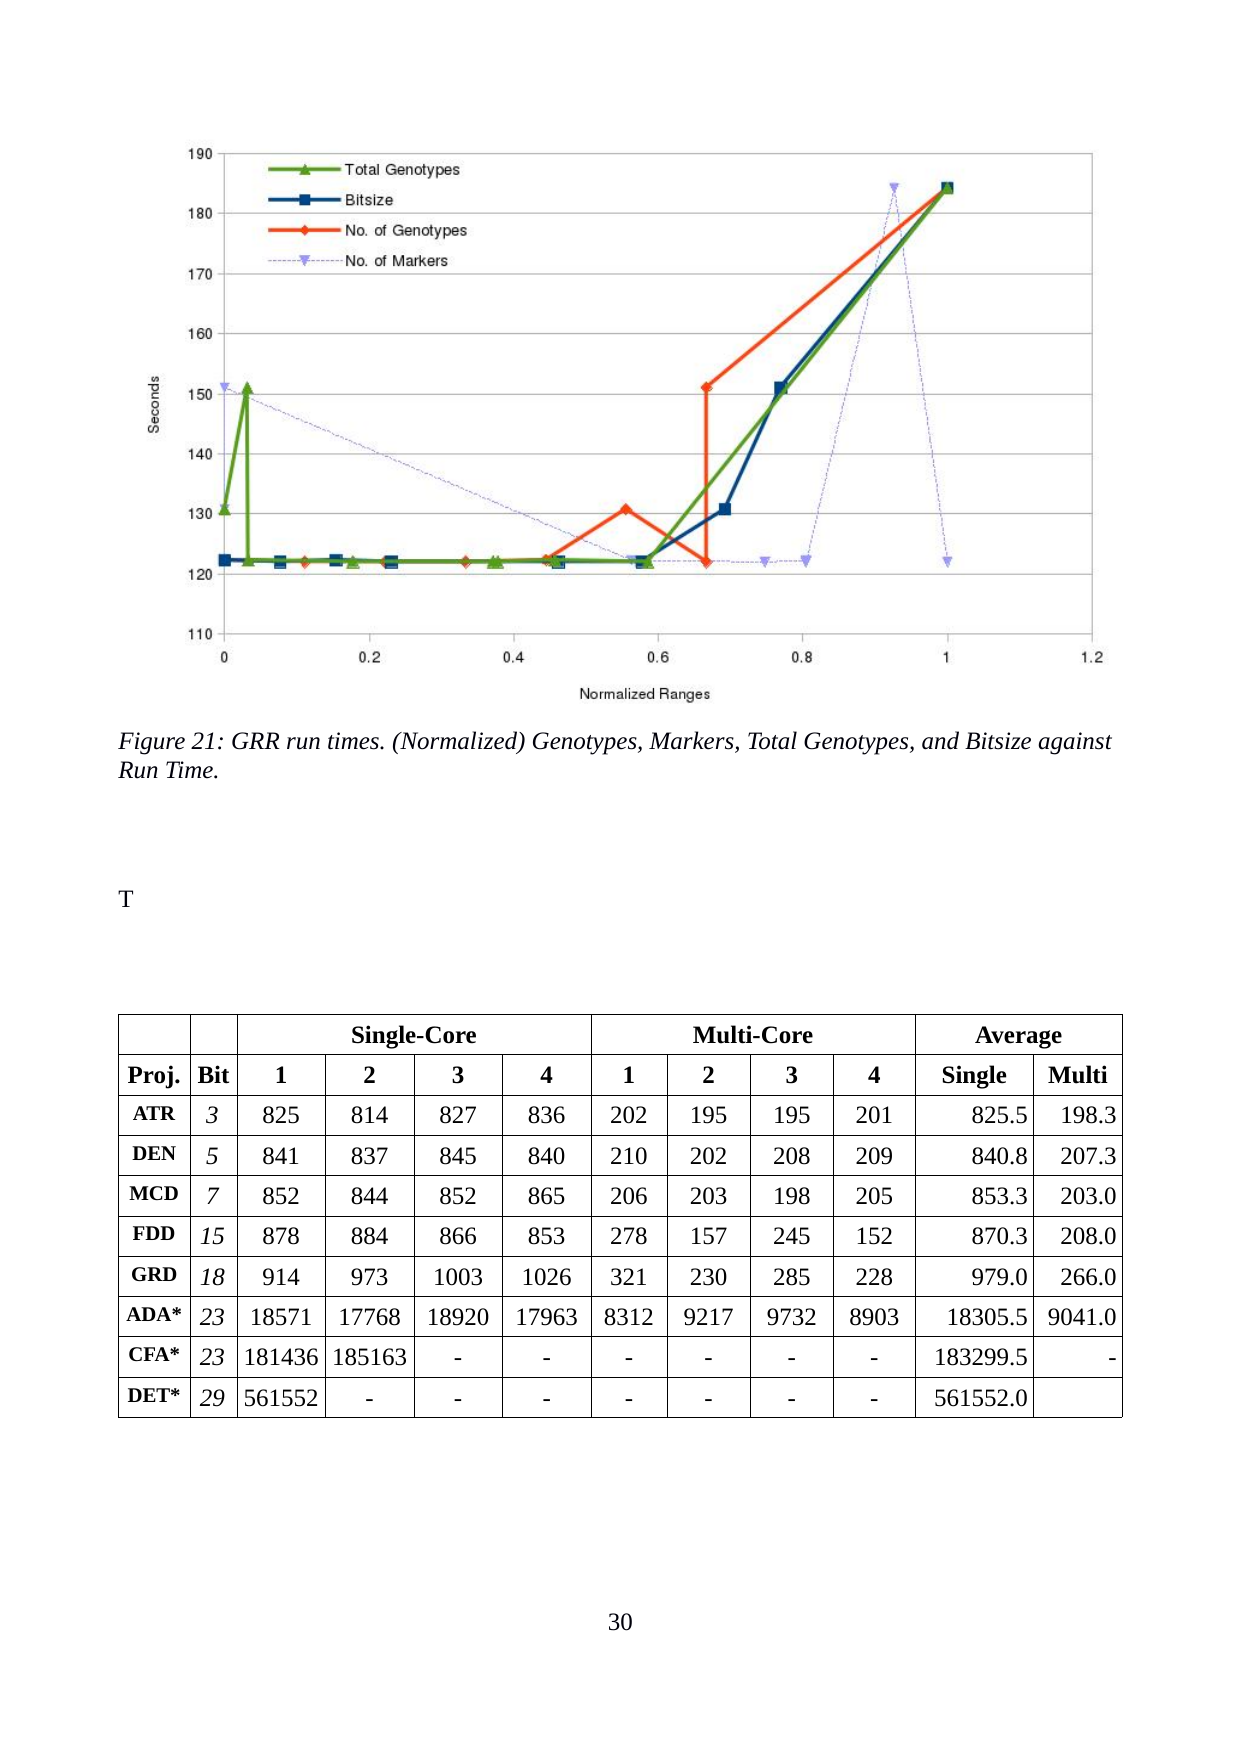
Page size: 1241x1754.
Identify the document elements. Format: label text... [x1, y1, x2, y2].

table_cell 202 [592, 1096, 667, 1135]
table_cell 884 [326, 1217, 414, 1256]
table_cell Multi [1034, 1055, 1122, 1094]
table_cell 9041.0 [1034, 1297, 1122, 1336]
table_cell - [834, 1337, 915, 1377]
table_cell 2 [326, 1055, 414, 1094]
table_cell 266.0 [1034, 1257, 1122, 1296]
table_cell 878 [238, 1217, 325, 1256]
table_cell 207.3 [1034, 1136, 1122, 1175]
table_cell 1003 [415, 1257, 502, 1296]
table_cell MCD [119, 1176, 190, 1216]
table_cell 825 [238, 1096, 325, 1135]
table_cell 853.3 [916, 1176, 1033, 1216]
table_cell 8903 [834, 1297, 915, 1336]
table_cell 979.0 [916, 1257, 1033, 1296]
table_cell - [668, 1378, 750, 1417]
table_cell 845 [415, 1136, 502, 1175]
table_cell - [668, 1337, 750, 1377]
table_cell 206 [592, 1176, 667, 1216]
table_cell 865 [503, 1176, 591, 1216]
table_cell 18305.5 [916, 1297, 1033, 1336]
table_cell GRD [119, 1257, 190, 1296]
table_cell 321 [592, 1257, 667, 1296]
table_cell - [326, 1378, 414, 1417]
table_cell 853 [503, 1217, 591, 1256]
table_cell 17963 [503, 1297, 591, 1336]
table_cell 844 [326, 1176, 414, 1216]
table_cell - [751, 1337, 833, 1377]
table_cell 208.0 [1034, 1217, 1122, 1256]
table_cell ADA* [119, 1297, 190, 1336]
table_cell 278 [592, 1217, 667, 1256]
table_cell 18 [191, 1257, 237, 1296]
table_header Multi-Core [592, 1015, 915, 1054]
table_cell 8312 [592, 1297, 667, 1336]
table_cell 852 [415, 1176, 502, 1216]
table_cell DET* [119, 1378, 190, 1417]
table_cell Proj. [119, 1055, 190, 1094]
table_cell 841 [238, 1136, 325, 1175]
table_cell FDD [119, 1217, 190, 1256]
table_cell - [415, 1378, 502, 1417]
table_cell 852 [238, 1176, 325, 1216]
table_cell 561552.0 [916, 1378, 1033, 1417]
table_cell 3 [191, 1096, 237, 1135]
table_cell 198.3 [1034, 1096, 1122, 1135]
table_cell 228 [834, 1257, 915, 1296]
table_cell 230 [668, 1257, 750, 1296]
table_cell 1 [592, 1055, 667, 1094]
table_cell 836 [503, 1096, 591, 1135]
table_cell 203 [668, 1176, 750, 1216]
table_cell 870.3 [916, 1217, 1033, 1256]
table_cell 3 [751, 1055, 833, 1094]
table_cell 15 [191, 1217, 237, 1256]
table_cell 18571 [238, 1297, 325, 1336]
text Figure 21: GRR run times. (Normalized) Genotypes, Markers, Total Genotypes, and Bitsize against Run Time. [118, 727, 1122, 784]
table_cell 152 [834, 1217, 915, 1256]
table_header Average [916, 1015, 1122, 1054]
table_cell 814 [326, 1096, 414, 1135]
table_cell 2 [668, 1055, 750, 1094]
table_cell 9217 [668, 1297, 750, 1336]
table_cell 866 [415, 1217, 502, 1256]
table_cell CFA* [119, 1337, 190, 1377]
table_cell 1 [238, 1055, 325, 1094]
table_cell - [834, 1378, 915, 1417]
table_header [119, 1015, 190, 1054]
table_cell 840 [503, 1136, 591, 1175]
table_cell 827 [415, 1096, 502, 1135]
table_cell 209 [834, 1136, 915, 1175]
text T [118, 884, 1122, 913]
table_cell Single [916, 1055, 1033, 1094]
table_cell 29 [191, 1378, 237, 1417]
table_cell 245 [751, 1217, 833, 1256]
table_cell 185163 [326, 1337, 414, 1377]
table_header Single-Core [238, 1015, 591, 1054]
table_cell 561552 [238, 1378, 325, 1417]
table_cell 17768 [326, 1297, 414, 1336]
table_cell 203.0 [1034, 1176, 1122, 1216]
table_cell 7 [191, 1176, 237, 1216]
table_cell 914 [238, 1257, 325, 1296]
table_cell 23 [191, 1337, 237, 1377]
table_cell Bit [191, 1055, 237, 1094]
table_cell 1026 [503, 1257, 591, 1296]
table_cell [1034, 1378, 1122, 1417]
table_cell 973 [326, 1257, 414, 1296]
table_cell 18920 [415, 1297, 502, 1336]
table_cell - [592, 1337, 667, 1377]
table_cell 3 [415, 1055, 502, 1094]
table_cell - [503, 1378, 591, 1417]
table_cell 4 [503, 1055, 591, 1094]
table_cell - [503, 1337, 591, 1377]
table_cell 837 [326, 1136, 414, 1175]
table_cell 210 [592, 1136, 667, 1175]
table_cell 205 [834, 1176, 915, 1216]
table_cell - [751, 1378, 833, 1417]
table_cell 195 [668, 1096, 750, 1135]
table_cell 23 [191, 1297, 237, 1336]
table_cell 183299.5 [916, 1337, 1033, 1377]
table_cell 198 [751, 1176, 833, 1216]
table_cell - [1034, 1337, 1122, 1377]
table_cell 285 [751, 1257, 833, 1296]
table_cell 5 [191, 1136, 237, 1175]
table_cell ATR [119, 1096, 190, 1135]
table_cell DEN [119, 1136, 190, 1175]
table_cell 157 [668, 1217, 750, 1256]
table_cell - [592, 1378, 667, 1417]
table_cell 4 [834, 1055, 915, 1094]
table_header [191, 1015, 237, 1054]
table_cell 825.5 [916, 1096, 1033, 1135]
table_cell 208 [751, 1136, 833, 1175]
table_cell 9732 [751, 1297, 833, 1336]
table_cell - [415, 1337, 502, 1377]
table_cell 195 [751, 1096, 833, 1135]
table_cell 181436 [238, 1337, 325, 1377]
table_cell 840.8 [916, 1136, 1033, 1175]
picture [118, 130, 1123, 727]
table_cell 202 [668, 1136, 750, 1175]
table_cell 201 [834, 1096, 915, 1135]
